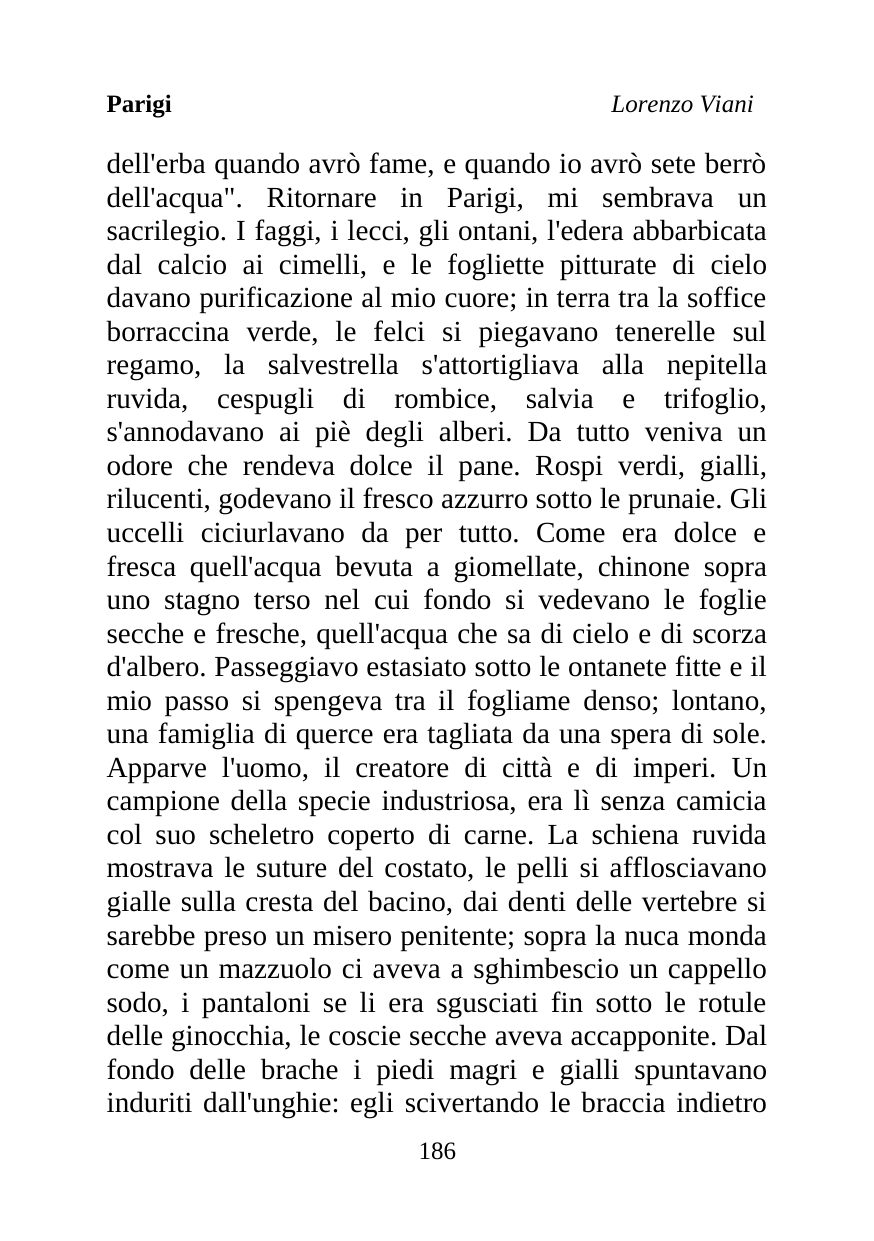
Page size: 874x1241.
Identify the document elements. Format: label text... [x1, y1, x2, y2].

text dell'erba quando avrò fame, e quando io avrò sete berrò dell'acqua". Ritornare in Parigi, mi sembrava un sacrilegio. I faggi, i lecci, gli ontani, l'edera abbarbicata dal calcio ai cimelli, e le fogliette pitturate di cielo davano purificazione al mio cuore; in terra tra la soffice borraccina verde, le felci si piegavano tenerelle sul regamo, la salvestrella s'attortigliava alla nepitella ruvida, cespugli di rombice, salvia e trifoglio, s'annodavano ai piè degli alberi. Da tutto veniva un odore che rendeva dolce il pane. Rospi verdi, gialli, rilucenti, godevano il fresco azzurro sotto le prunaie. Gli uccelli ciciurlavano da per tutto. Come era dolce e fresca quell'acqua bevuta a giomellate, chinone sopra uno stagno terso nel cui fondo si vedevano le foglie secche e fresche, quell'acqua che sa di cielo e di scorza d'albero. Passeggiavo estasiato sotto le ontanete fitte e il mio passo si spengeva tra il fogliame denso; lontano, una famiglia di querce era tagliata da una spera di sole. Apparve l'uomo, il creatore di città e di imperi. Un campione della specie industriosa, era lì senza camicia col suo scheletro coperto di carne. La schiena ruvida mostrava le suture del costato, le pelli si afflosciavano gialle sulla cresta del bacino, dai denti delle vertebre si sarebbe preso un misero penitente; sopra la nuca monda come un mazzuolo ci aveva a sghimbescio un cappello sodo, i pantaloni se li era sgusciati fin sotto le rotule delle ginocchia, le coscie secche aveva accapponite. Dal fondo delle brache i piedi magri e gialli spuntavano induriti dall'unghie: egli scivertando le braccia indietro [106, 146, 768, 1119]
